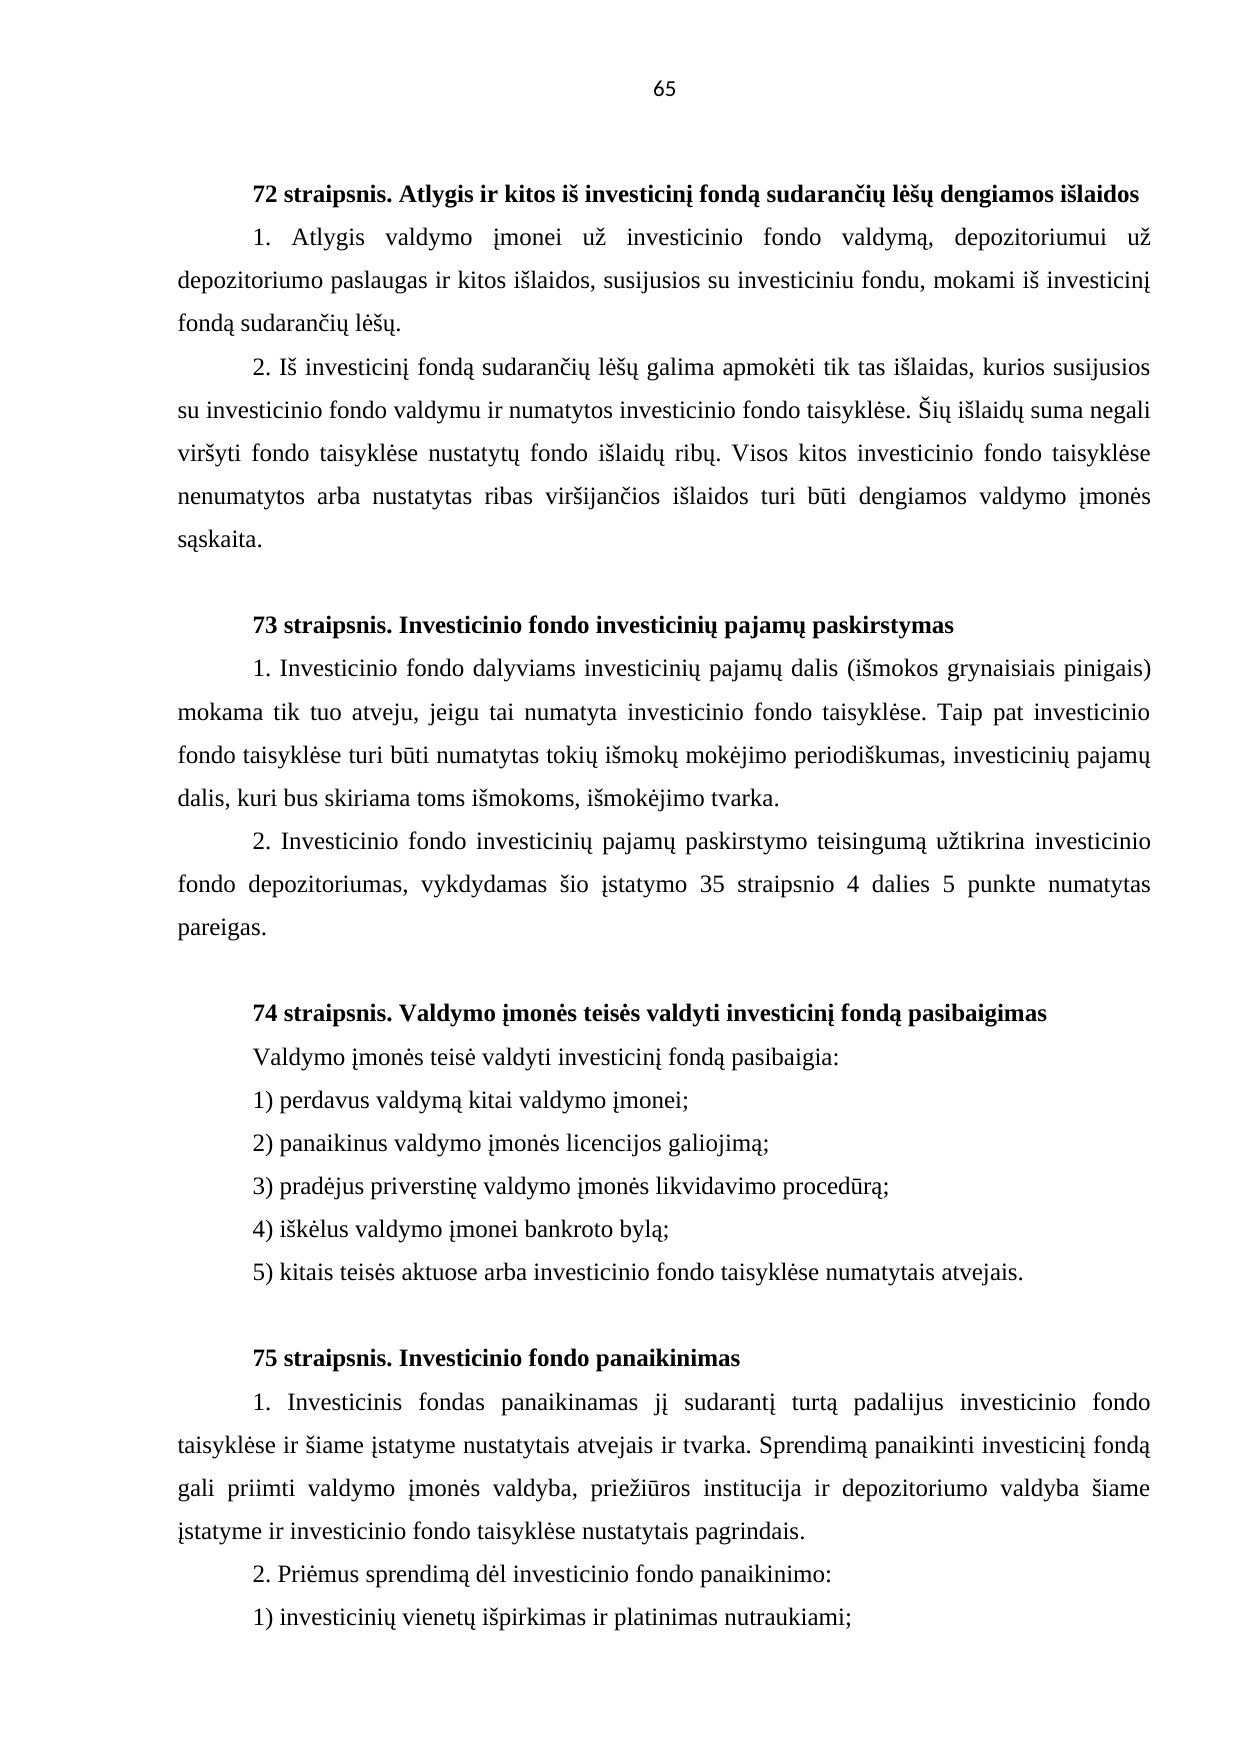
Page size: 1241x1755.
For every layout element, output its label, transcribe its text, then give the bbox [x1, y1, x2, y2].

text 2) panaikinus valdymo įmonės licencijos galiojimą; [177, 1128, 1152, 1157]
text 3) pradėjus priverstinę valdymo įmonės likvidavimo procedūrą; [177, 1171, 1152, 1200]
text 73 straipsnis. Investicinio fondo investicinių pajamų paskirstymas [252, 610, 1152, 639]
text 1. Investicinio fondo dalyviams investicinių pajamų dalis (išmokos grynaisiais pinigais) mokama tik tuo atveju, jeigu tai numatyta investicinio fondo taisyklėse. Taip pat investicinio fondo taisyklėse turi būti numatytas tokių išmokų mokėjimo periodiškumas, investicinių pajamų dalis, kuri bus skiriama toms išmokoms, išmokėjimo tvarka. [177, 653, 1152, 812]
text 75 straipsnis. Investicinio fondo panaikinimas [252, 1343, 1152, 1372]
text 2. Priėmus sprendimą dėl investicinio fondo panaikinimo: [177, 1559, 1152, 1588]
text 5) kitais teisės aktuose arba investicinio fondo taisyklėse numatytais atvejais. [177, 1257, 1152, 1286]
text 2. Investicinio fondo investicinių pajamų paskirstymo teisingumą užtikrina investicinio fondo depozitoriumas, vykdydamas šio įstatymo 35 straipsnio 4 dalies 5 punkte numatytas pareigas. [177, 826, 1152, 941]
text Valdymo įmonės teisė valdyti investicinį fondą pasibaigia: [177, 1042, 1152, 1070]
text 4) iškėlus valdymo įmonei bankroto bylą; [177, 1214, 1152, 1243]
text 1) perdavus valdymą kitai valdymo įmonei; [177, 1085, 1152, 1113]
text 1. Atlygis valdymo įmonei už investicinio fondo valdymą, depozitoriumui už depozitoriumo paslaugas ir kitos išlaidos, susijusios su investiciniu fondu, mokami iš investicinį fondą sudarančių lėšų. [177, 222, 1152, 337]
text 72 straipsnis. Atlygis ir kitos iš investicinį fondą sudarančių lėšų dengiamos išlaidos [252, 179, 1152, 208]
text 1) investicinių vienetų išpirkimas ir platinimas nutraukiami; [177, 1602, 1152, 1631]
text 74 straipsnis. Valdymo įmonės teisės valdyti investicinį fondą pasibaigimas [252, 998, 1152, 1027]
text 1. Investicinis fondas panaikinamas jį sudarantį turtą padalijus investicinio fondo taisyklėse ir šiame įstatyme nustatytais atvejais ir tvarka. Sprendimą panaikinti investicinį fondą gali priimti valdymo įmonės valdyba, priežiūros institucija ir depozitoriumo valdyba šiame įstatyme ir investicinio fondo taisyklėse nustatytais pagrindais. [177, 1387, 1152, 1545]
text 2. Iš investicinį fondą sudarančių lėšų galima apmokėti tik tas išlaidas, kurios susijusios su investicinio fondo valdymu ir numatytos investicinio fondo taisyklėse. Šių išlaidų suma negali viršyti fondo taisyklėse nustatytų fondo išlaidų ribų. Visos kitos investicinio fondo taisyklėse nenumatytos arba nustatytas ribas viršijančios išlaidos turi būti dengiamos valdymo įmonės sąskaita. [177, 352, 1152, 553]
